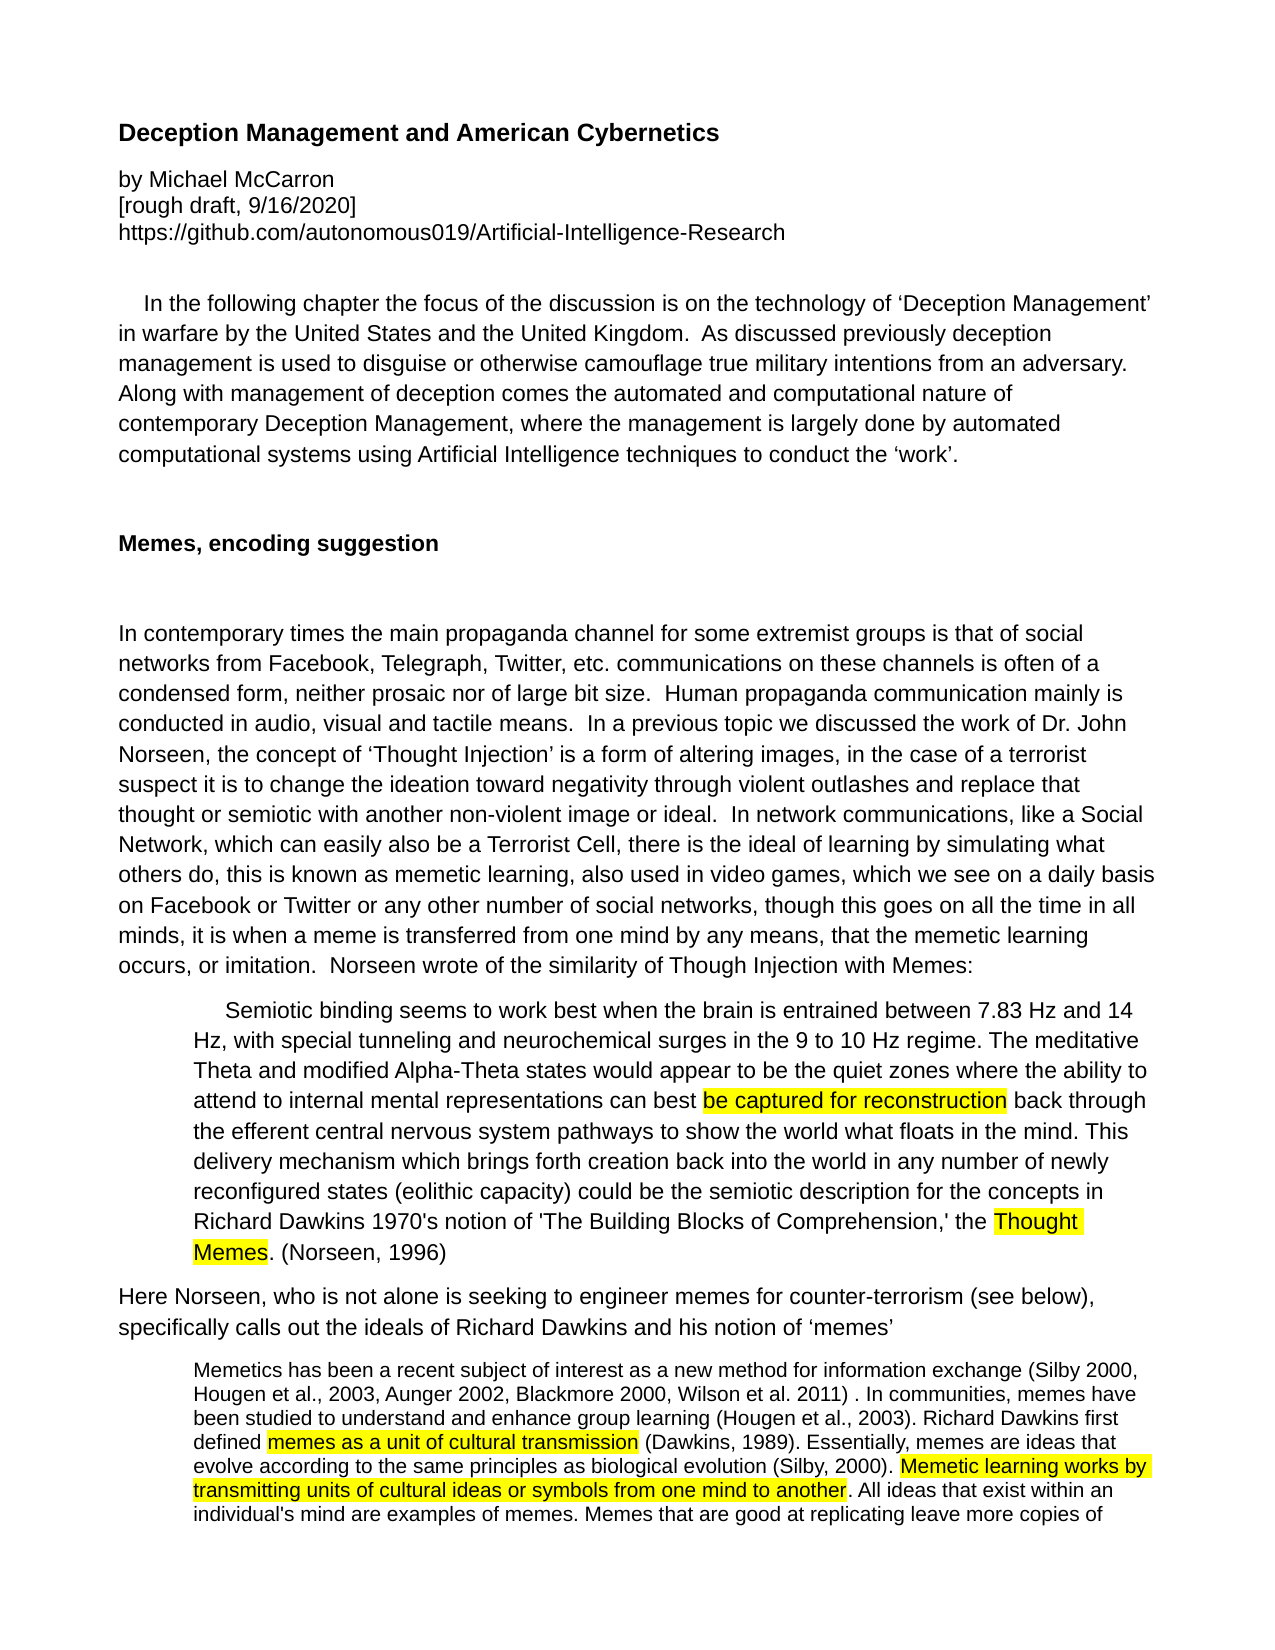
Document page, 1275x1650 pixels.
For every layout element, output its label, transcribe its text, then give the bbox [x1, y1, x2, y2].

text [rough draft, 9/16/2020] [118, 192, 1157, 218]
text https://github.com/autonomous019/Artificial-Intelligence-Research [118, 218, 1157, 245]
text Semiotic binding seems to work best when the brain is entrained between 7.83 Hz and 14 Hz, with special tunneling and neurochemical surges in the 9 to 10 Hz regime. The meditative Theta and modified Alpha-Theta states would appear to be the quiet zones where the ability to attend to internal mental representations can best be captured for reconstruction back through the efferent central nervous system pathways to show the world what floats in the mind. This delivery mechanism which brings forth creation back into the world in any number of newly reconfigured states (eolithic capacity) could be the semiotic description for the concepts in Richard Dawkins 1970's notion of 'The Building Blocks of Comprehension,' the Thought Memes. (Norseen, 1996) [193, 997, 1157, 1265]
text Here Norseen, who is not alone is seeking to engineer memes for counter-terrorism (see below), specifically calls out the ideals of Richard Dawkins and his notion of ‘memes’ [118, 1283, 1157, 1340]
text Memes, encoding suggestion [118, 530, 1157, 557]
text Deception Management and American Cybernetics [118, 118, 1157, 147]
text In contemporary times the main propaganda channel for some extremist groups is that of social networks from Facebook, Telegraph, Twitter, etc. communications on these channels is often of a condensed form, neither prosaic nor of large bit size. Human propaganda communication mainly is conducted in audio, visual and tactile means. In a previous topic we discussed the work of Dr. John Norseen, the concept of ‘Thought Injection’ is a form of altering images, in the case of a terrorist suspect it is to change the ideation toward negativity through violent outlashes and replace that thought or semiotic with another non-violent image or ideal. In network communications, like a Social Network, which can easily also be a Terrorist Cell, there is the ideal of learning by simulating what others do, this is known as memetic learning, also used in video games, which we see on a daily basis on Facebook or Twitter or any other number of social networks, though this goes on all the time in all minds, it is when a meme is transferred from one mind by any means, that the memetic learning occurs, or imitation. Norseen wrote of the similarity of Though Injection with Memes: [118, 620, 1157, 978]
text In the following chapter the focus of the discussion is on the technology of ‘Deception Management’ in warfare by the United States and the United Kingdom. As discussed previously deception management is used to disguise or otherwise camouflage true military intentions from an adversary. Along with management of deception comes the automated and computational nature of contemporary Deception Management, where the management is largely done by automated computational systems using Artificial Intelligence techniques to conduct the ‘work’. [118, 289, 1157, 467]
text by Michael McCarron [118, 166, 1157, 192]
text Memetics has been a recent subject of interest as a new method for information exchange (Silby 2000, Hougen et al., 2003, Aunger 2002, Blackmore 2000, Wilson et al. 2011) . In communities, memes have been studied to understand and enhance group learning (Hougen et al., 2003). Richard Dawkins first defined memes as a unit of cultural transmission (Dawkins, 1989). Essentially, memes are ideas that evolve according to the same principles as biological evolution (Silby, 2000). Memetic learning works by transmitting units of cultural ideas or symbols from one mind to another. All ideas that exist within an individual's mind are examples of memes. Memes that are good at replicating leave more copies of [193, 1358, 1157, 1526]
